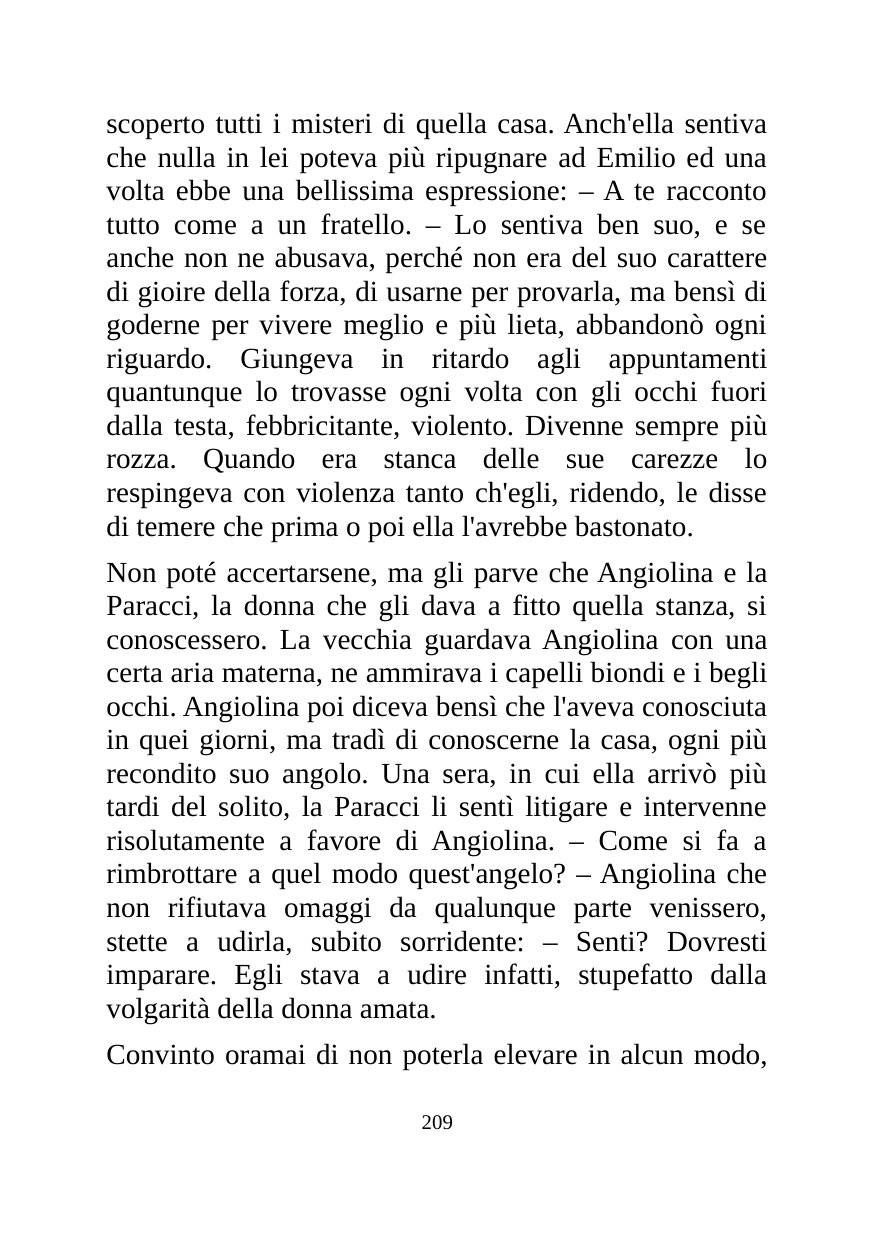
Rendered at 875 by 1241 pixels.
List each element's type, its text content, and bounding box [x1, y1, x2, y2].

text scoperto tutti i misteri di quella casa. Anch'ella sentiva che nulla in lei poteva più ripugnare ad Emilio ed una volta ebbe una bellissima espressione: – A te racconto tutto come a un fratello. – Lo sentiva ben suo, e se anche non ne abusava, perché non era del suo carattere di gioire della forza, di usarne per provarla, ma bensì di goderne per vivere meglio e più lieta, abbandonò ogni riguardo. Giungeva in ritardo agli appuntamenti quantunque lo trovasse ogni volta con gli occhi fuori dalla testa, febbricitante, violento. Divenne sempre più rozza. Quando era stanca delle sue carezze lo respingeva con violenza tanto ch'egli, ridendo, le disse di temere che prima o poi ella l'avrebbe bastonato. [106, 106, 768, 542]
text Non poté accertarsene, ma gli parve che Angiolina e la Paracci, la donna che gli dava a fitto quella stanza, si conoscessero. La vecchia guardava Angiolina con una certa aria materna, ne ammirava i capelli biondi e i begli occhi. Angiolina poi diceva bensì che l'aveva conosciuta in quei giorni, ma tradì di conoscerne la casa, ogni più recondito suo angolo. Una sera, in cui ella arrivò più tardi del solito, la Paracci li sentì litigare e intervenne risolutamente a favore di Angiolina. – Come si fa a rimbrottare a quel modo quest'angelo? – Angiolina che non rifiutava omaggi da qualunque parte venissero, stette a udirla, subito sorridente: – Senti? Dovresti imparare. Egli stava a udire infatti, stupefatto dalla volgarità della donna amata. [106, 555, 768, 1024]
text Convinto oramai di non poterla elevare in alcun modo, [106, 1037, 768, 1070]
